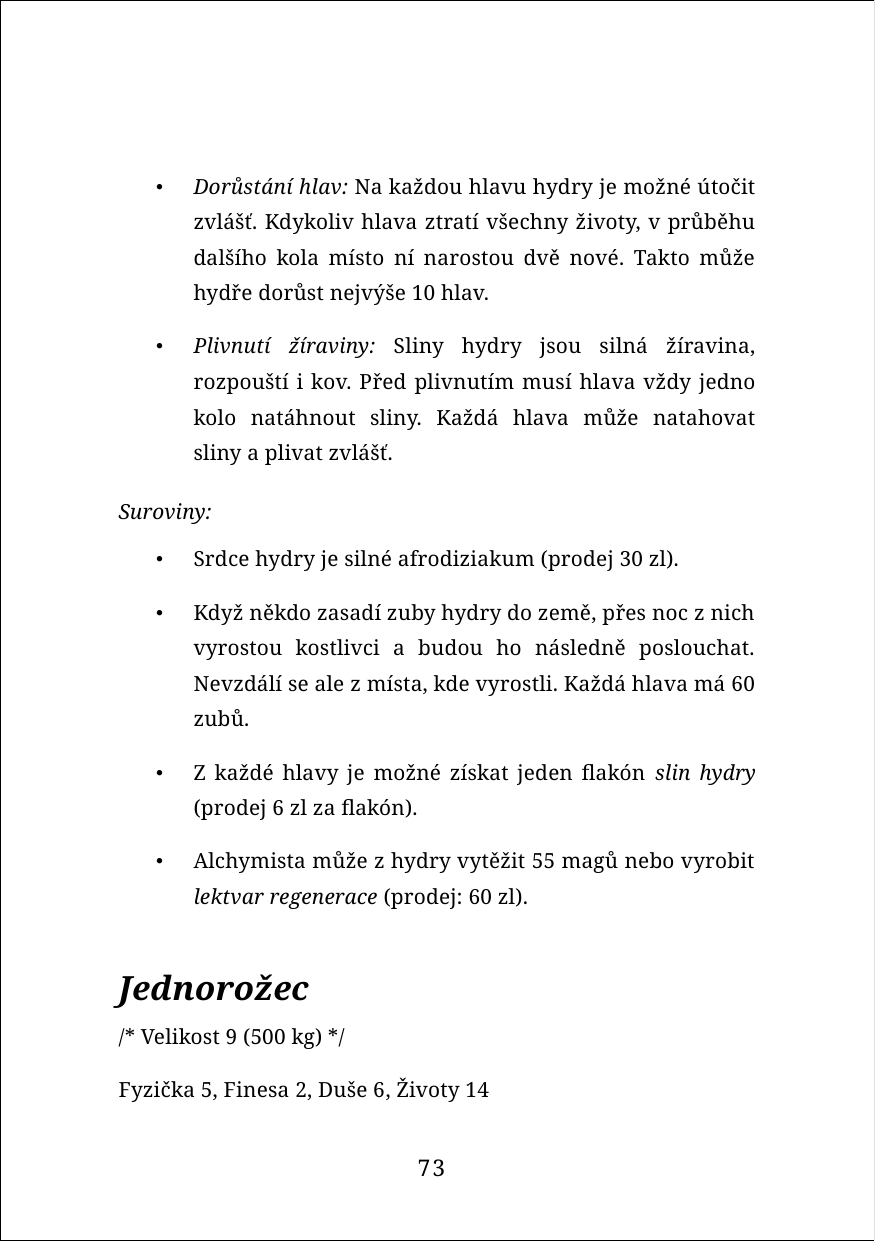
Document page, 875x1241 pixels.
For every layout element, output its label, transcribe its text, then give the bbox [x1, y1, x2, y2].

text /* Velikost 9 (500 kg) */ [118, 1022, 756, 1050]
list Alchymista může z hydry vytěžit 55 magů nebo vyrobit lektvar regenerace (prodej: 60 zl). [156, 846, 756, 910]
list Srdce hydry je silné afrodiziakum (prodej 30 zl). [156, 544, 756, 573]
list Dorůstání hlav: Na každou hlavu hydry je možné útočit zvlášť. Kdykoliv hlava ztratí všechny životy, v průběhu dalšího kola místo ní narostou dvě nové. Takto může hydře dorůst nejvýše 10 hlav. [156, 172, 756, 307]
text Suroviny: [118, 497, 756, 526]
list Z každé hlavy je možné získat jeden flakón slin hydry (prodej 6 zl za flakón). [156, 758, 756, 822]
list Plivnutí žíraviny: Sliny hydry jsou silná žíravina, rozpouští i kov. Před plivnutím musí hlava vždy jedno kolo natáhnout sliny. Každá hlava může natahovat sliny a plivat zvlášť. [156, 332, 756, 467]
list Když někdo zasadí zuby hydry do země, přes noc z nich vyrostou kostlivci a budou ho následně poslouchat. Nevzdálí se ale z místa, kde vyrostli. Každá hlava má 60 zubů. [156, 598, 756, 733]
subtitle Jednorožec [118, 965, 756, 1010]
text Fyzička 5, Finesa 2, Duše 6, Životy 14 [118, 1075, 756, 1103]
